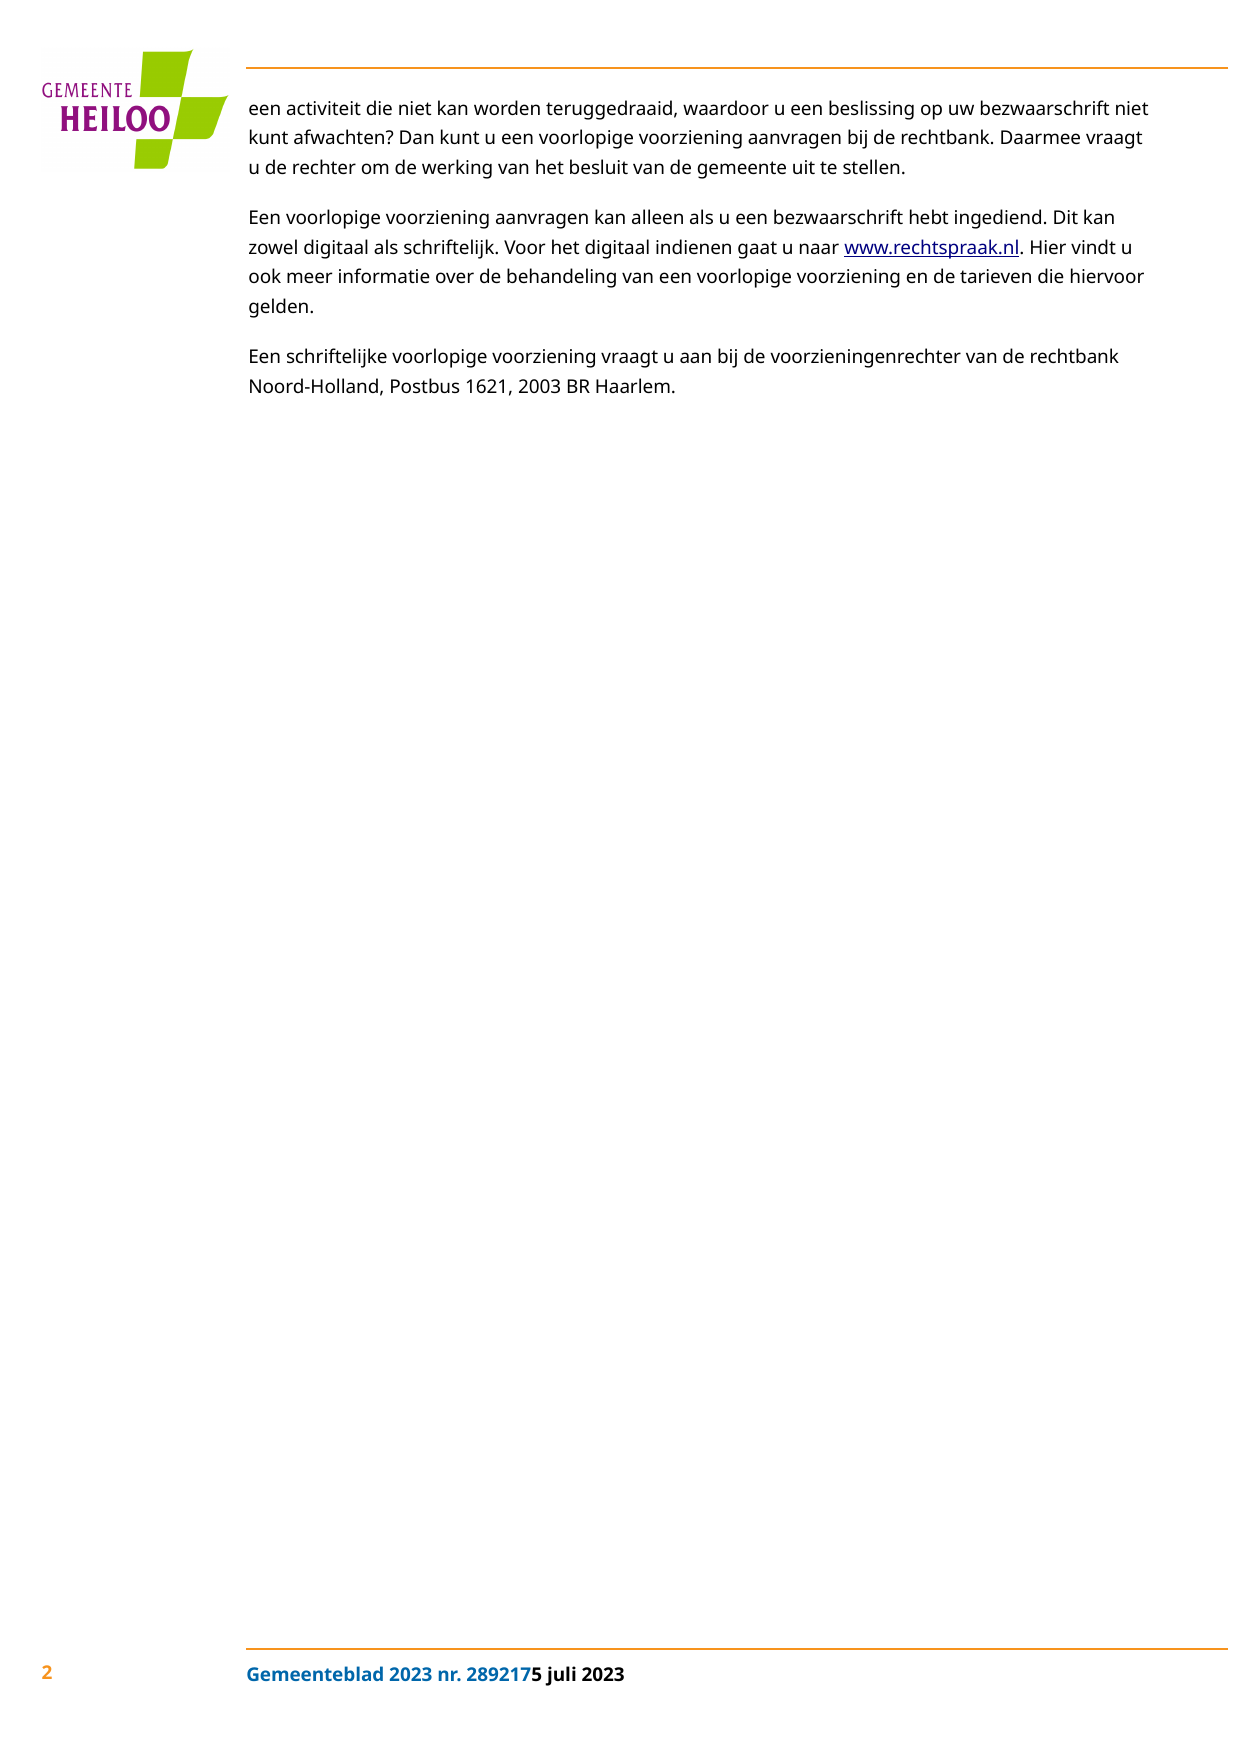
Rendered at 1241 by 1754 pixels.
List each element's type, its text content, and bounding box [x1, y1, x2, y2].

text Een schriftelijke voorlopige voorziening vraagt u aan bij de voorzieningenrechter van de rechtbank Noord-Holland, Postbus 1621, 2003 BR Haarlem. [248, 343, 1152, 399]
text een activiteit die niet kan worden teruggedraaid, waardoor u een beslissing op uw bezwaarschrift niet kunt afwachten? Dan kunt u een voorlopige voorziening aanvragen bij de rechtbank. Daarmee vraagt u de rechter om de werking van het besluit van de gemeente uit te stellen. [248, 95, 1152, 180]
text Een voorlopige voorziening aanvragen kan alleen als u een bezwaarschrift hebt ingediend. Dit kan zowel digitaal als schriftelijk. Voor het digitaal indienen gaat u naar www.rechtspraak.nl. Hier vindt u ook meer informatie over de behandeling van een voorlopige voorziening en de tarieven die hiervoor gelden. [248, 204, 1152, 319]
picture [41, 47, 231, 172]
